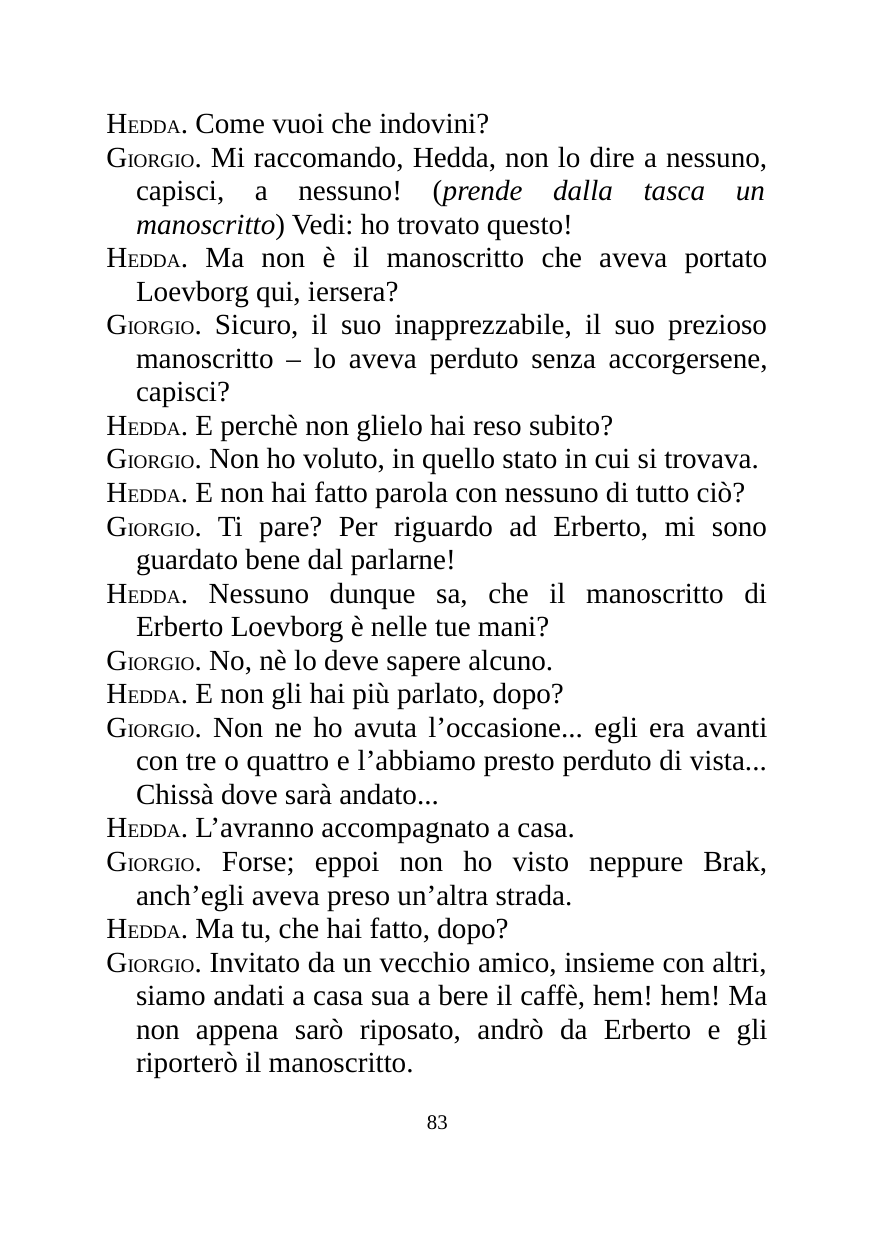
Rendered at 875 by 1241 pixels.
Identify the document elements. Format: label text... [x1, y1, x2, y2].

text Giorgio. Ti pare? Per riguardo ad Erberto, mi sono guardato bene dal parlarne! [106, 509, 768, 576]
text Hedda. Come vuoi che indovini? [106, 106, 768, 140]
text Giorgio. Invitato da un vecchio amico, insieme con altri, siamo andati a casa sua a bere il caffè, hem! hem! Ma non appena sarò riposato, andrò da Erberto e gli riporterò il manoscritto. [106, 945, 768, 1079]
text Hedda. E perchè non glielo hai reso subito? [106, 408, 768, 442]
text Hedda. L’avranno accompagnato a casa. [106, 811, 768, 844]
text Hedda. Nessuno dunque sa, che il manoscritto di Erberto Loevborg è nelle tue mani? [106, 576, 768, 643]
text Giorgio. Sicuro, il suo inapprezzabile, il suo prezioso manoscritto – lo aveva perduto senza accorgersene, capisci? [106, 307, 768, 408]
text Hedda. E non hai fatto parola con nessuno di tutto ciò? [106, 475, 768, 509]
text Giorgio. Non ho voluto, in quello stato in cui si trovava. [106, 442, 768, 475]
text Giorgio. Non ne ho avuta l’occasione... egli era avanti con tre o quattro e l’abbiamo presto perduto di vista... Chissà dove sarà andato... [106, 710, 768, 811]
text Giorgio. No, nè lo deve sapere alcuno. [106, 643, 768, 676]
text Hedda. Ma tu, che hai fatto, dopo? [106, 911, 768, 945]
text Hedda. Ma non è il manoscritto che aveva portato Loevborg qui, iersera? [106, 240, 768, 307]
text Giorgio. Forse; eppoi non ho visto neppure Brak, anch’egli aveva preso un’altra strada. [106, 844, 768, 911]
text Giorgio. Mi raccomando, Hedda, non lo dire a nessuno, capisci, a nessuno! (prende dalla tasca un manoscritto) Vedi: ho trovato questo! [106, 140, 768, 240]
text Hedda. E non gli hai più parlato, dopo? [106, 676, 768, 710]
